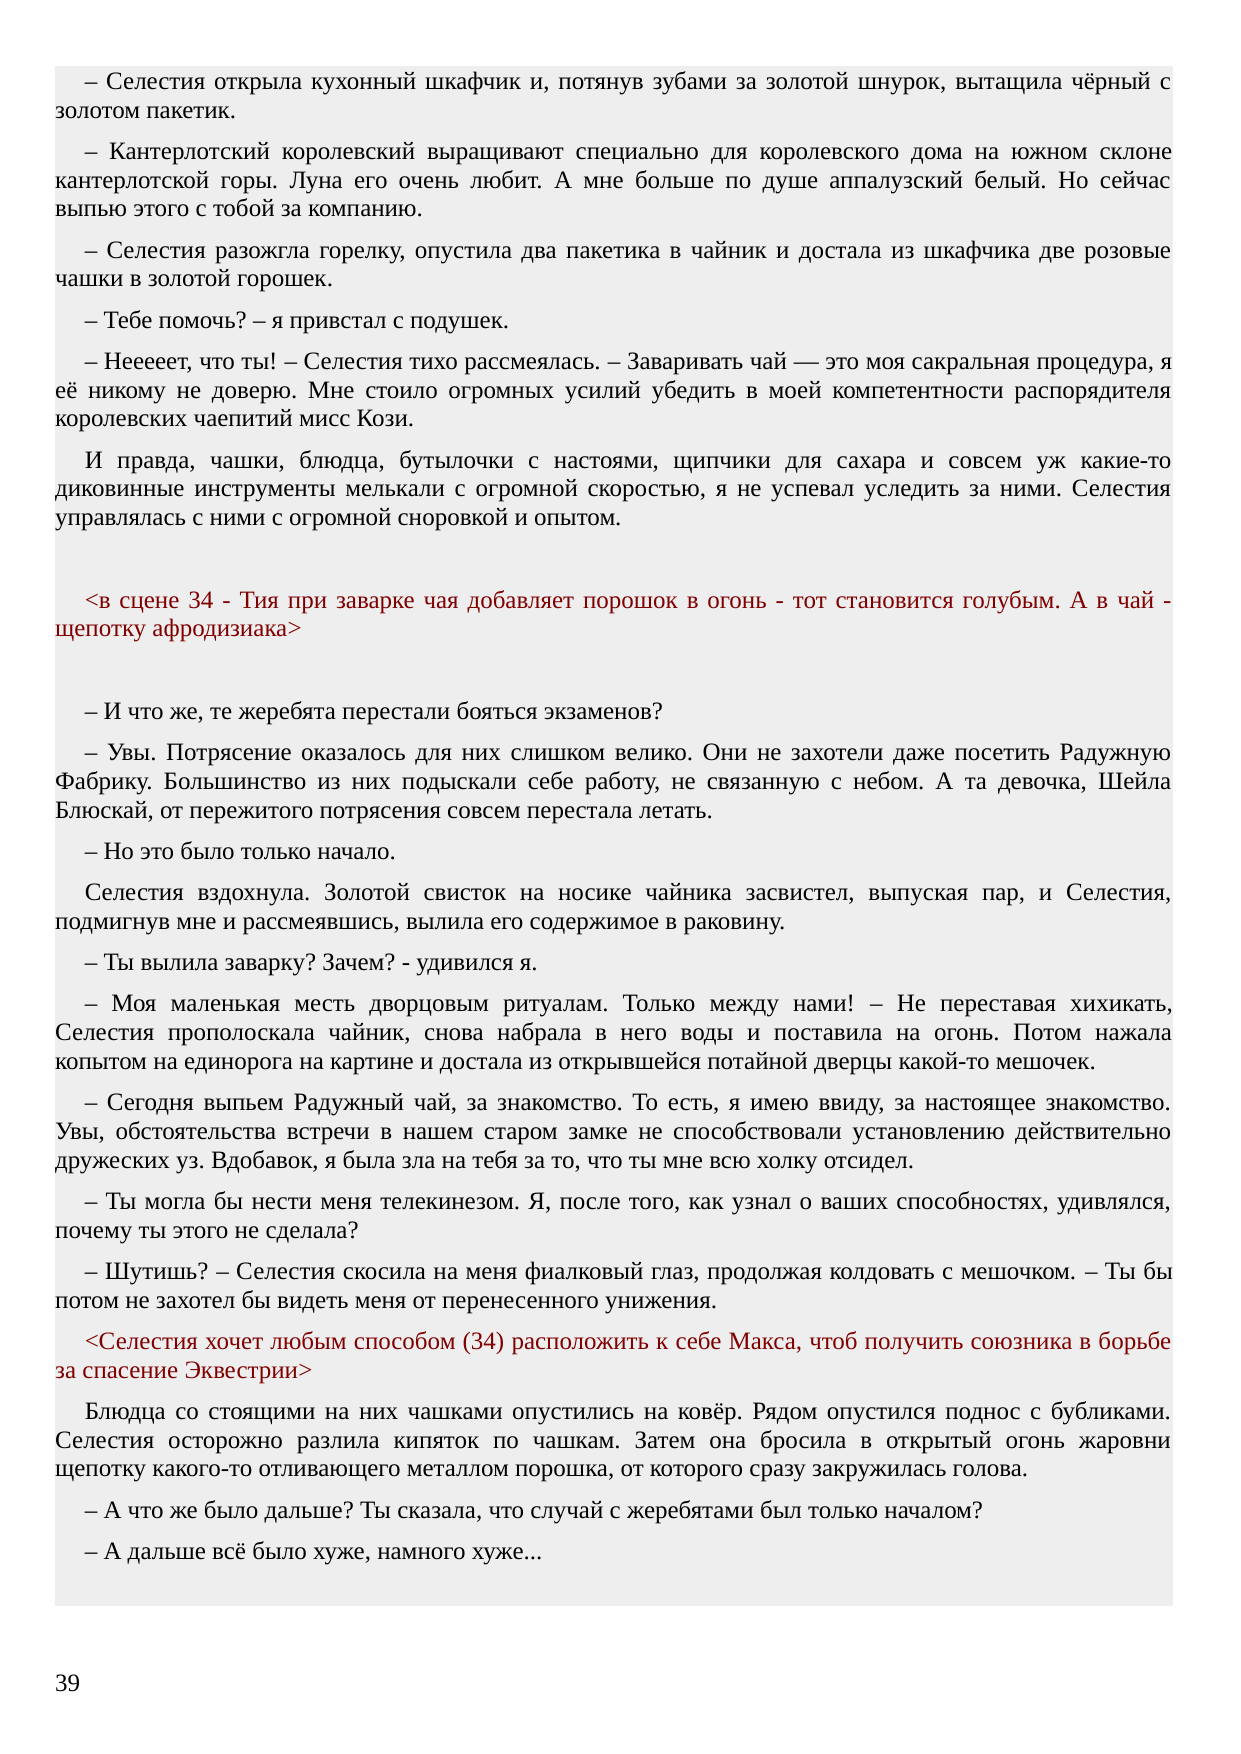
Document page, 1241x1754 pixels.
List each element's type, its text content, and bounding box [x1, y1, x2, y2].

text – И что же, те жеребята перестали бояться экзаменов? [55, 696, 1173, 725]
text – Но это было только начало. [55, 836, 1173, 865]
text <в сцене 34 - Тия при заварке чая добавляет порошок в огонь - тот становится голубым. А в чай - щепотку афродизиака> [55, 585, 1173, 642]
text – Сегодня выпьем Радужный чай, за знакомство. То есть, я имею ввиду, за настоящее знакомство. Увы, обстоятельства встречи в нашем старом замке не способствовали установлению действительно дружеских уз. Вдобавок, я была зла на тебя за то, что ты мне всю холку отсидел. [55, 1087, 1173, 1173]
text – Кантерлотский королевский выращивают специально для королевского дома на южном склоне кантерлотской горы. Луна его очень любит. А мне больше по душе аппалузский белый. Но сейчас выпью этого с тобой за компанию. [55, 136, 1173, 222]
text – А дальше всё было хуже, намного хуже... [55, 1536, 1173, 1565]
text – Нееееет, что ты! – Селестия тихо рассмеялась. – Заваривать чай — это моя сакральная процедура, я её никому не доверю. Мне стоило огромных усилий убедить в моей компетентности распорядителя королевских чаепитий мисс Кози. [55, 346, 1173, 432]
text – Ты могла бы нести меня телекинезом. Я, после того, как узнал о ваших способностях, удивлялся, почему ты этого не сделала? [55, 1186, 1173, 1243]
text – Моя маленькая месть дворцовым ритуалам. Только между нами! – Не переставая хихикать, Селестия прополоскала чайник, снова набрала в него воды и поставила на огонь. Потом нажала копытом на единорога на картине и достала из открывшейся потайной дверцы какой-то мешочек. [55, 988, 1173, 1075]
text – Шутишь? – Селестия скосила на меня фиалковый глаз, продолжая колдовать с мешочком. – Ты бы потом не захотел бы видеть меня от перенесенного унижения. [55, 1256, 1173, 1313]
text Блюдца со стоящими на них чашками опустились на ковёр. Рядом опустился поднос с бубликами. Селестия осторожно разлила кипяток по чашкам. Затем она бросила в открытый огонь жаровни щепотку какого-то отливающего металлом порошка, от которого сразу закружилась голова. [55, 1396, 1173, 1482]
text – Тебе помочь? – я привстал с подушек. [55, 305, 1173, 333]
text – Селестия разожгла горелку, опустила два пакетика в чайник и достала из шкафчика две розовые чашки в золотой горошек. [55, 235, 1173, 292]
text – Ты вылила заварку? Зачем? - удивился я. [55, 947, 1173, 976]
text <Селестия хочет любым способом (34) расположить к себе Макса, чтоб получить союзника в борьбе за спасение Эквестрии> [55, 1326, 1173, 1383]
text – Селестия открыла кухонный шкафчик и, потянув зубами за золотой шнурок, вытащила чёрный с золотом пакетик. [55, 66, 1173, 123]
text Селестия вздохнула. Золотой свисток на носике чайника засвистел, выпуская пар, и Селестия, подмигнув мне и рассмеявшись, вылила его содержимое в раковину. [55, 877, 1173, 935]
text – Увы. Потрясение оказалось для них слишком велико. Они не захотели даже посетить Радужную Фабрику. Большинство из них подыскали себе работу, не связанную с небом. А та девочка, Шейла Блюскай, от пережитого потрясения совсем перестала летать. [55, 737, 1173, 823]
text И правда, чашки, блюдца, бутылочки с настоями, щипчики для сахара и совсем уж какие-то диковинные инструменты мелькали с огромной скоростью, я не успевал уследить за ними. Селестия управлялась с ними с огромной сноровкой и опытом. [55, 445, 1173, 531]
text – А что же было дальше? Ты сказала, что случай с жеребятами был только началом? [55, 1495, 1173, 1523]
